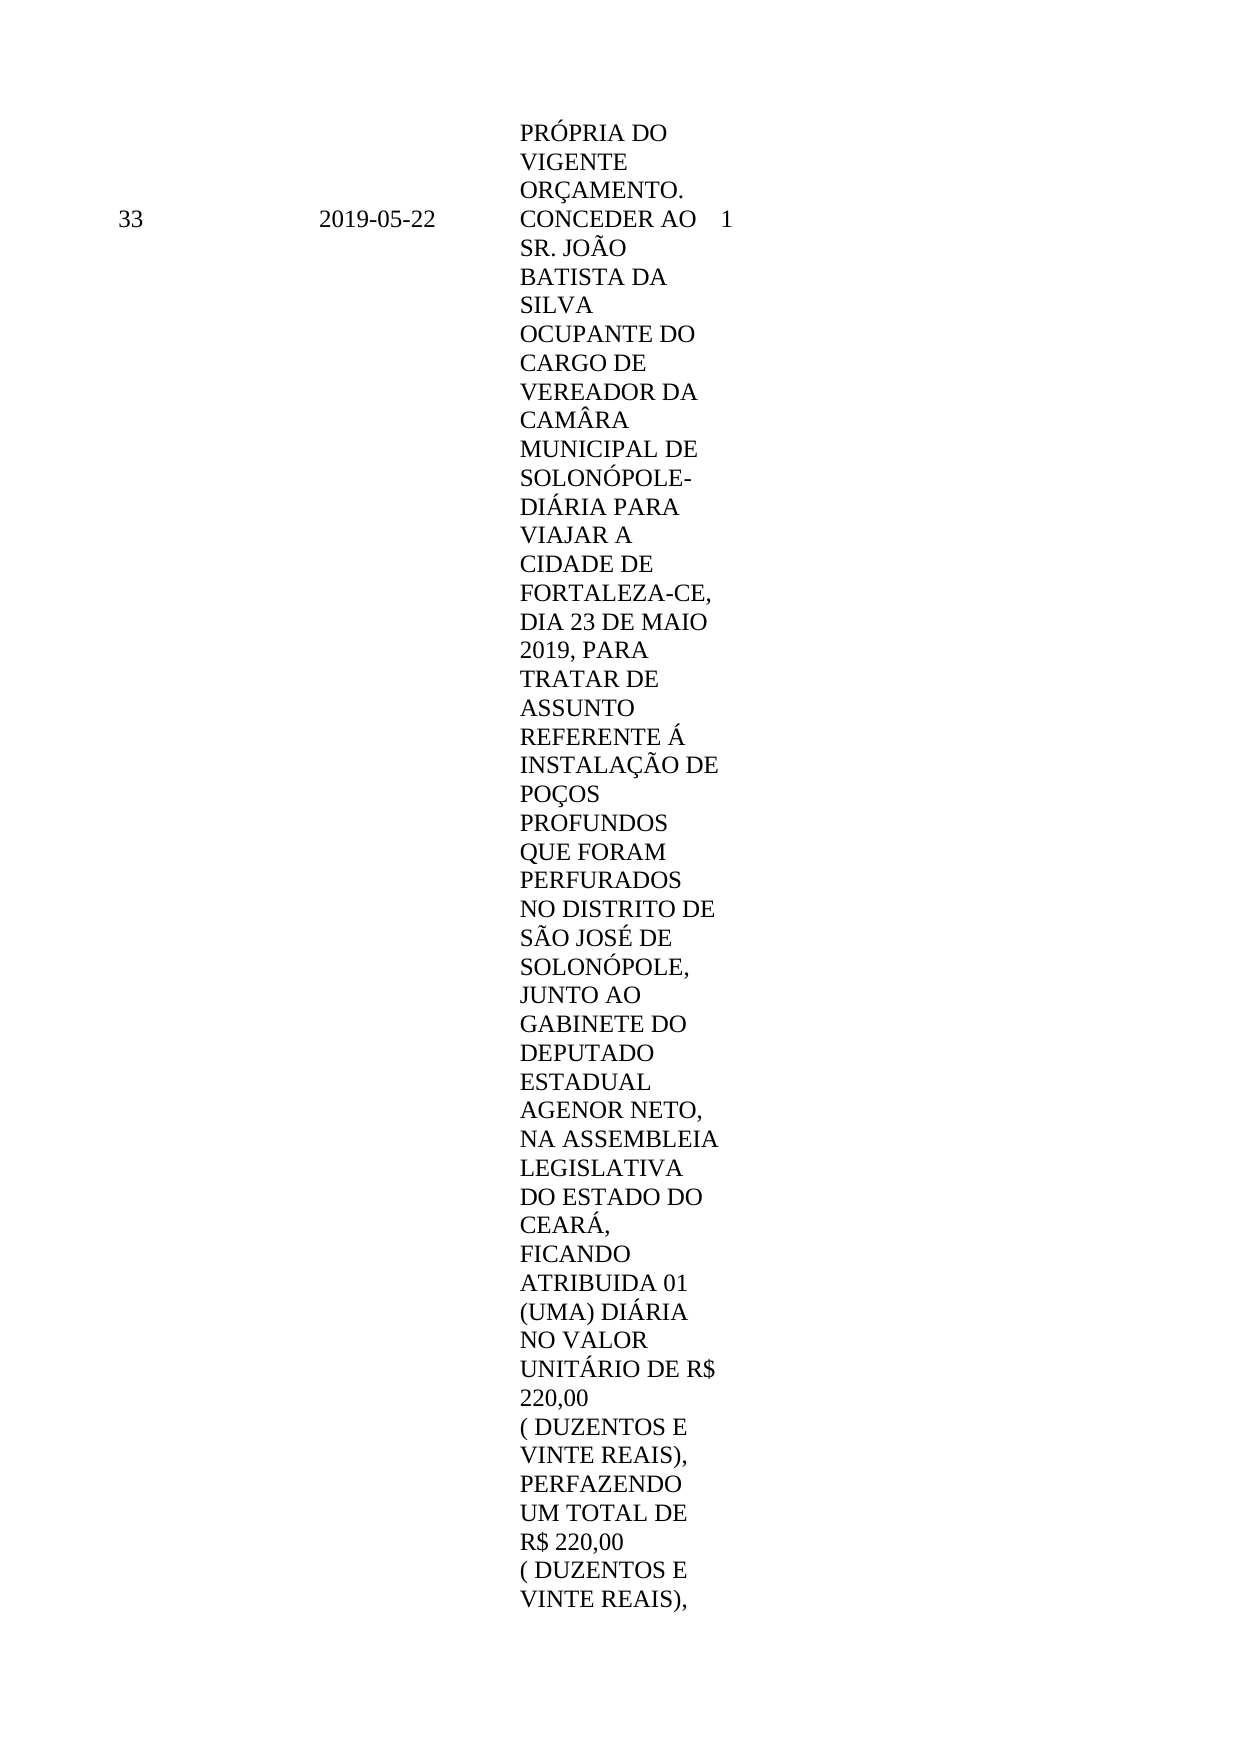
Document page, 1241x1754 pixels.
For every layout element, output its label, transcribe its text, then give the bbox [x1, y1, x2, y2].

table_cell [921, 204, 1122, 1613]
table_cell 2019-05-22 [319, 204, 519, 1613]
table_cell [921, 118, 1122, 204]
table_cell 1 [720, 204, 921, 1613]
table_cell 33 [118, 204, 319, 1613]
table_cell PRÓPRIA DO VIGENTE ORÇAMENTO. [520, 118, 720, 204]
table_cell [720, 118, 921, 204]
table_cell [319, 118, 519, 204]
table_cell [118, 118, 319, 204]
table_cell CONCEDER AO SR. JOÃO BATISTA DA SILVA OCUPANTE DO CARGO DE VEREADOR DA CAMÂRA MUNICIPAL DE SOLONÓPOLE- DIÁRIA PARA VIAJAR A CIDADE DE FORTALEZA-CE, DIA 23 DE MAIO 2019, PARA TRATAR DE ASSUNTO REFERENTE Á INSTALAÇÃO DE POÇOS PROFUNDOS QUE FORAM PERFURADOS NO DISTRITO DE SÃO JOSÉ DE SOLONÓPOLE, JUNTO AO GABINETE DO DEPUTADO ESTADUAL AGENOR NETO, NA ASSEMBLEIA LEGISLATIVA DO ESTADO DO CEARÁ, FICANDO ATRIBUIDA 01 (UMA) DIÁRIA NO VALOR UNITÁRIO DE R$ 220,00 ( DUZENTOS E VINTE REAIS), PERFAZENDO UM TOTAL DE R$ 220,00 ( DUZENTOS E VINTE REAIS), [520, 204, 720, 1613]
